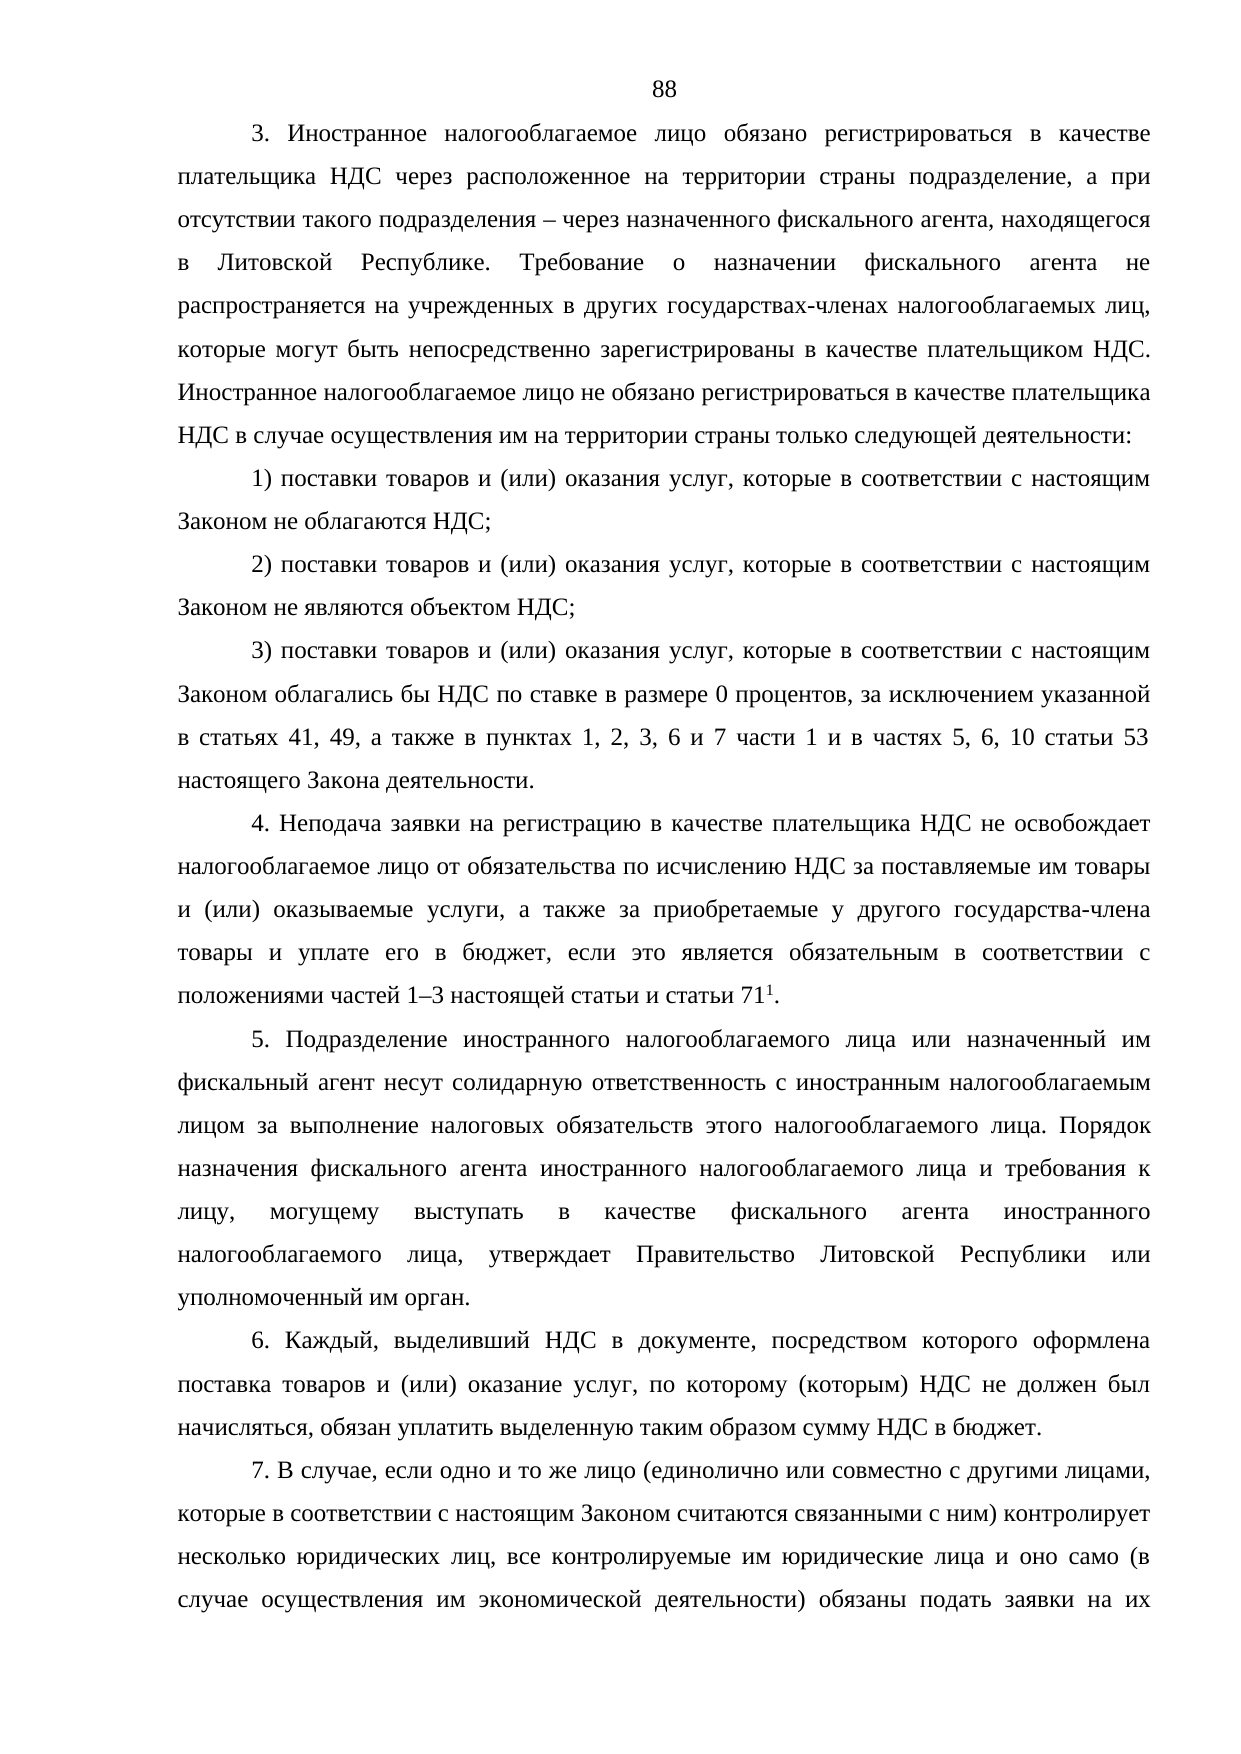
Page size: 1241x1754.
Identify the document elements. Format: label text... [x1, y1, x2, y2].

text 2) поставки товаров и (или) оказания услуг, которые в соответствии с настоящим Законом не являются объектом НДС; [177, 549, 1152, 621]
text 7. В случае, если одно и то же лицо (единолично или совместно с другими лицами, которые в соответствии с настоящим Законом считаются связанными с ним) контролирует несколько юридических лиц, все контролируемые им юридические лица и оно само (в случае осуществления им экономической деятельности) обязаны подать заявки на их [177, 1455, 1152, 1613]
text 6. Каждый, выделивший НДС в документе, посредством которого оформлена поставка товаров и (или) оказание услуг, по которому (которым) НДС не должен был начисляться, обязан уплатить выделенную таким образом сумму НДС в бюджет. [177, 1326, 1152, 1441]
text 1) поставки товаров и (или) оказания услуг, которые в соответствии с настоящим Законом не облагаются НДС; [177, 463, 1152, 535]
text 3. Иностранное налогооблагаемое лицо обязано регистрироваться в качестве плательщика НДС через расположенное на территории страны подразделение, а при отсутствии такого подразделения – через назначенного фискального агента, находящегося в Литовской Республике. Требование о назначении фискального агента не распространяется на учрежденных в других государствах-членах налогооблагаемых лиц, которые могут быть непосредственно зарегистрированы в качестве плательщиком НДС. Иностранное налогооблагаемое лицо не обязано регистрироваться в качестве плательщика НДС в случае осуществления им на территории страны только следующей деятельности: [177, 118, 1152, 449]
text 4. Неподача заявки на регистрацию в качестве плательщика НДС не освобождает налогооблагаемое лицо от обязательства по исчислению НДС за поставляемые им товары и (или) оказываемые услуги, а также за приобретаемые у другого государства-члена товары и уплате его в бюджет, если это является обязательным в соответствии с положениями частей 1–3 настоящей статьи и статьи 711. [177, 808, 1152, 1009]
text 5. Подразделение иностранного налогооблагаемого лица или назначенный им фискальный агент несут солидарную ответственность с иностранным налогооблагаемым лицом за выполнение налоговых обязательств этого налогооблагаемого лица. Порядок назначения фискального агента иностранного налогооблагаемого лица и требования к лицу, могущему выступать в качестве фискального агента иностранного налогооблагаемого лица, утверждает Правительство Литовской Республики или уполномоченный им орган. [177, 1024, 1152, 1311]
text 3) поставки товаров и (или) оказания услуг, которые в соответствии с настоящим Законом облагались бы НДС по ставке в размере 0 процентов, за исключением указанной в статьях 41, 49, а также в пунктах 1, 2, 3, 6 и 7 части 1 и в частях 5, 6, 10 статьи 53 настоящего Закона деятельности. [177, 636, 1152, 794]
